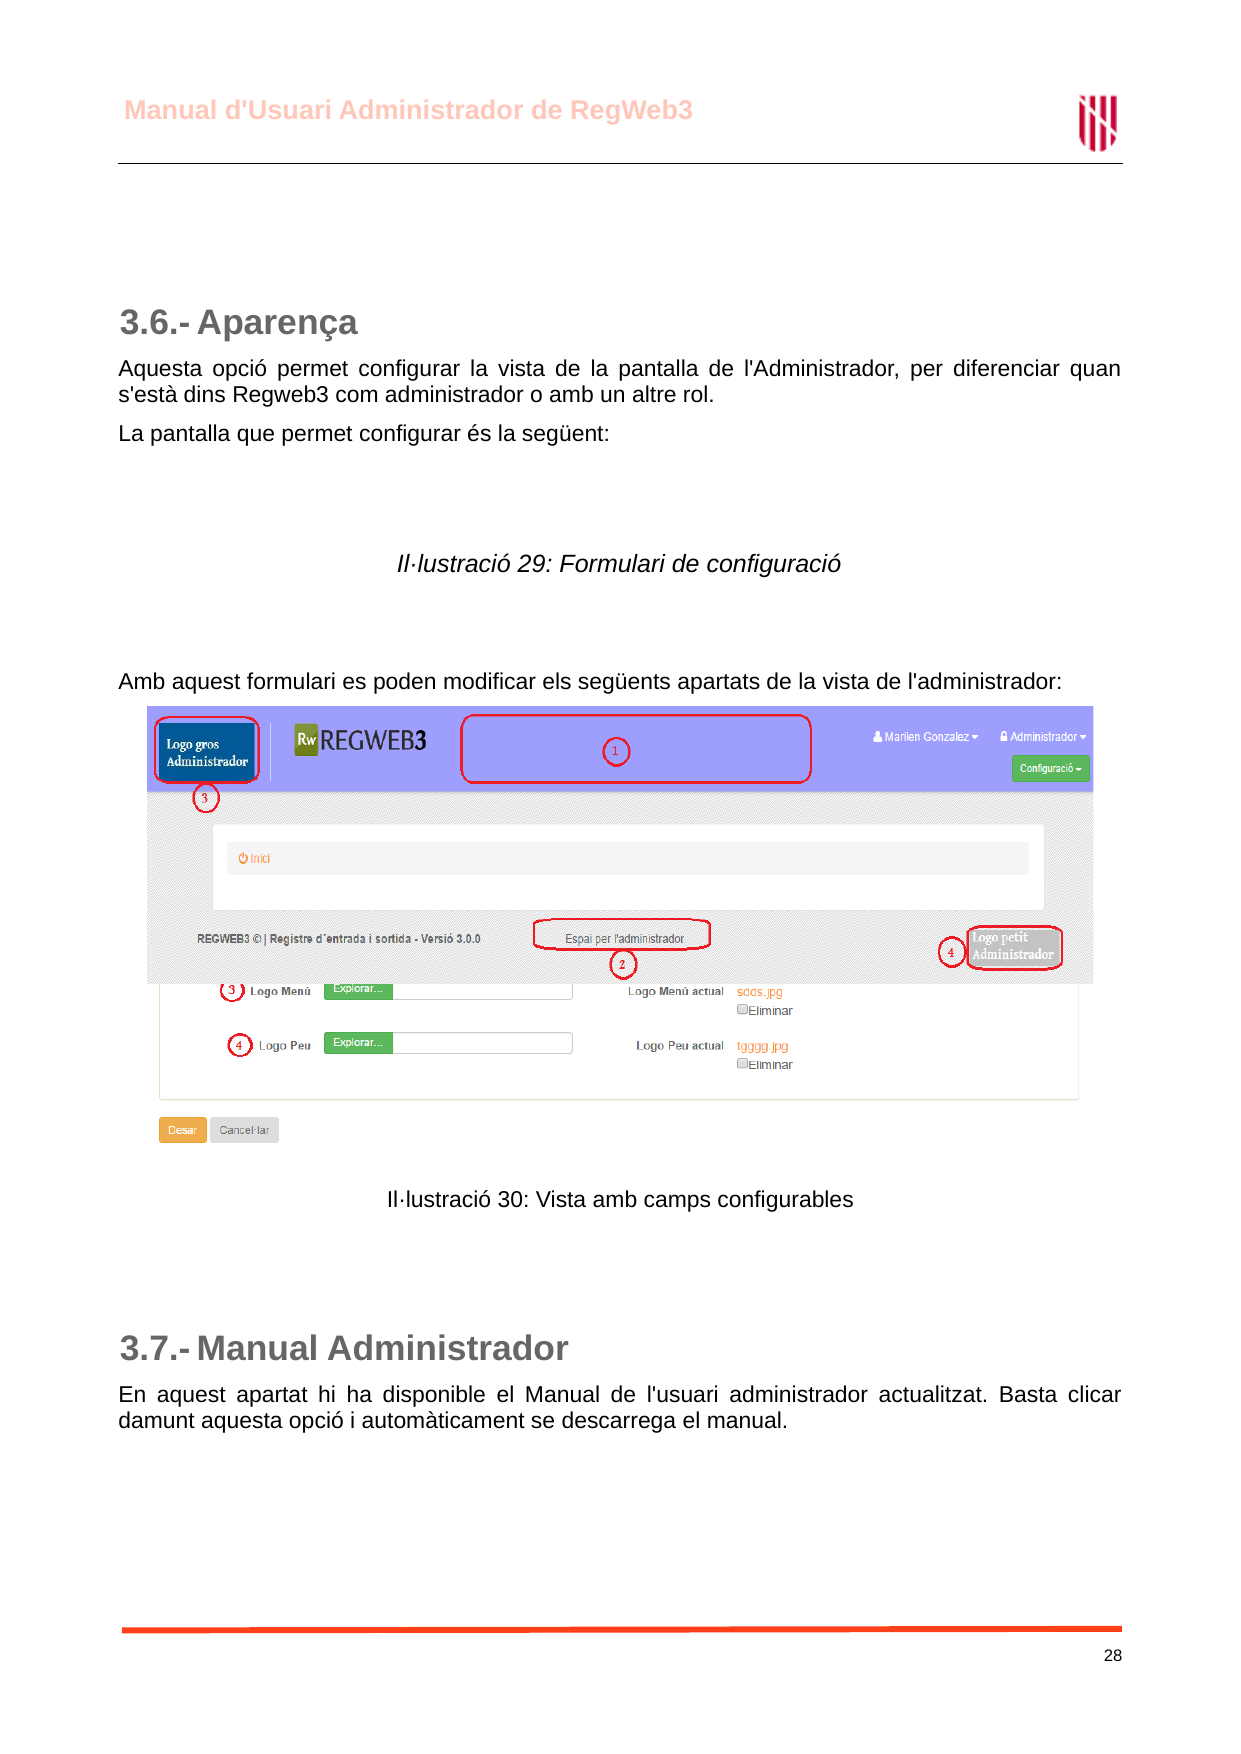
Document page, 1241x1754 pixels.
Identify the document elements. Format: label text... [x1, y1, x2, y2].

text Il·lustració 29: Formulari de configuració [118, 549, 1122, 578]
text Amb aquest formulari es poden modificar els següents apartats de la vista de l'administrador: [118, 668, 1122, 694]
subtitle Manual Administrador [119, 1327, 1122, 1368]
text Aquesta opció permet configurar la vista de la pantalla de l'Administrador, per diferenciar quan s'està dins Regweb3 com administrador o amb un altre rol. [118, 355, 1122, 407]
subtitle Aparença [119, 302, 1122, 342]
text La pantalla que permet configurar és la següent: [118, 420, 1122, 446]
picture [1075, 92, 1118, 156]
text En aquest apartat hi ha disponible el Manual de l'usuari administrador actualitzat. Basta clicar damunt aquesta opció i automàticament se descarrega el manual. [118, 1381, 1122, 1433]
picture [147, 706, 1094, 1147]
text Il·lustració 30: Vista amb camps configurables [118, 1186, 1122, 1212]
